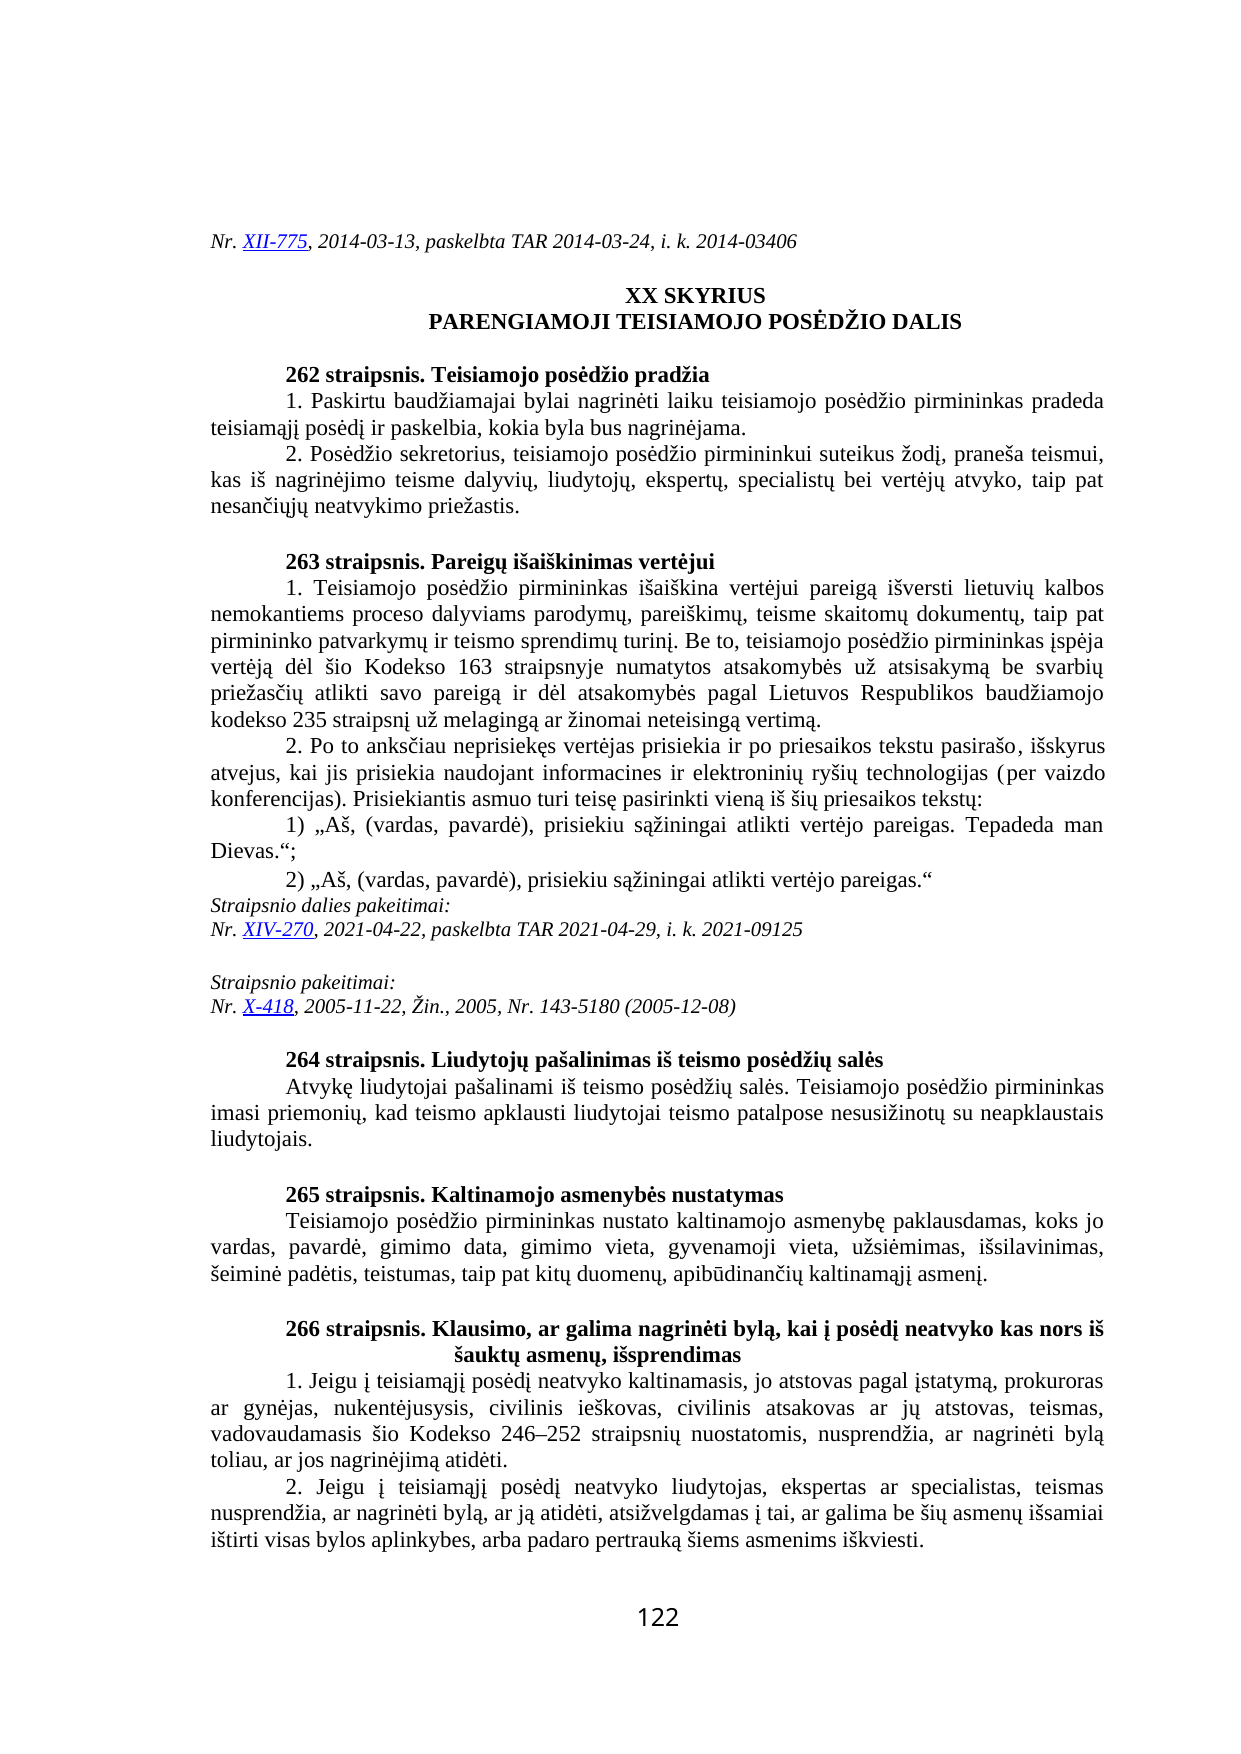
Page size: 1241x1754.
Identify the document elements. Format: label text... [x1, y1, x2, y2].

text 265 straipsnis. Kaltinamojo asmenybės nustatymas [210, 1181, 1105, 1207]
text 1) „Aš, (vardas, pavardė), prisiekiu sąžiningai atlikti vertėjo pareigas. Tepadeda man Dievas.“; [210, 811, 1105, 864]
text 266 straipsnis. Klausimo, ar galima nagrinėti bylą, kai į posėdį neatvyko kas nors iš šauktų asmenų, išsprendimas [285, 1315, 1105, 1367]
text 1. Jeigu į teisiamąjį posėdį neatvyko kaltinamasis, jo atstovas pagal įstatymą, prokuroras ar gynėjas, nukentėjusysis, civilinis ieškovas, civilinis atsakovas ar jų atstovas, teismas, vadovaudamasis šio Kodekso 246–252 straipsnių nuostatomis, nusprendžia, ar nagrinėti bylą toliau, ar jos nagrinėjimą atidėti. [210, 1367, 1105, 1473]
text Nr. XII-775, 2014-03-13, paskelbta TAR 2014-03-24, i. k. 2014-03406 [210, 229, 1105, 253]
text 263 straipsnis. Pareigų išaiškinimas vertėjui [210, 548, 1105, 574]
text 264 straipsnis. Liudytojų pašalinimas iš teismo posėdžių salės [210, 1046, 1105, 1073]
text 1. Teisiamojo posėdžio pirmininkas išaiškina vertėjui pareigą išversti lietuvių kalbos nemokantiems proceso dalyviams parodymų, pareiškimų, teisme skaitomų dokumentų, taip pat pirmininko patvarkymų ir teismo sprendimų turinį. Be to, teisiamojo posėdžio pirmininkas įspėja vertėją dėl šio Kodekso 163 straipsnyje numatytos atsakomybės už atsisakymą be svarbių priežasčių atlikti savo pareigą ir dėl atsakomybės pagal Lietuvos Respublikos baudžiamojo kodekso 235 straipsnį už melagingą ar žinomai neteisingą vertimą. [210, 574, 1105, 732]
text Teisiamojo posėdžio pirmininkas nustato kaltinamojo asmenybę paklausdamas, koks jo vardas, pavardė, gimimo data, gimimo vieta, gyvenamoji vieta, užsiėmimas, išsilavinimas, šeiminė padėtis, teistumas, taip pat kitų duomenų, apibūdinančių kaltinamąjį asmenį. [210, 1207, 1105, 1286]
text Nr. X-418, 2005-11-22, Žin., 2005, Nr. 143-5180 (2005-12-08) [210, 994, 1105, 1018]
text 1. Paskirtu baudžiamajai bylai nagrinėti laiku teisiamojo posėdžio pirmininkas pradeda teisiamąjį posėdį ir paskelbia, kokia byla bus nagrinėjama. [210, 387, 1105, 440]
subtitle XX skyrius [210, 282, 1105, 308]
text Atvykę liudytojai pašalinami iš teismo posėdžių salės. Teisiamojo posėdžio pirmininkas imasi priemonių, kad teismo apklausti liudytojai teismo patalpose nesusižinotų su neapklaustais liudytojais. [210, 1073, 1105, 1152]
text 2. Jeigu į teisiamąjį posėdį neatvyko liudytojas, ekspertas ar specialistas, teismas nusprendžia, ar nagrinėti bylą, ar ją atidėti, atsižvelgdamas į tai, ar galima be šių asmenų išsamiai ištirti visas bylos aplinkybes, arba padaro pertrauką šiems asmenims iškviesti. [210, 1473, 1105, 1552]
text Nr. XIV-270, 2021-04-22, paskelbta TAR 2021-04-29, i. k. 2021-09125 [210, 917, 1105, 941]
text Straipsnio dalies pakeitimai: [210, 893, 1105, 917]
text 2. Po to anksčiau neprisiekęs vertėjas prisiekia ir po priesaikos tekstu pasirašo, išskyrus atvejus, kai jis prisiekia naudojant informacines ir elektroninių ryšių technologijas (per vaizdo konferencijas). Prisiekiantis asmuo turi teisę pasirinkti vieną iš šių priesaikos tekstų: [210, 732, 1105, 811]
text 2) „Aš, (vardas, pavardė), prisiekiu sąžiningai atlikti vertėjo pareigas.“ [210, 864, 1105, 893]
text 262 straipsnis. Teisiamojo posėdžio pradžia [210, 361, 1105, 387]
text Straipsnio pakeitimai: [210, 969, 1105, 994]
text 2. Posėdžio sekretorius, teisiamojo posėdžio pirmininkui suteikus žodį, praneša teismui, kas iš nagrinėjimo teisme dalyvių, liudytojų, ekspertų, specialistų bei vertėjų atvyko, taip pat nesančiųjų neatvykimo priežastis. [210, 440, 1105, 519]
text Parengiamoji teisiamojo posėdžio dalis [210, 308, 1105, 334]
